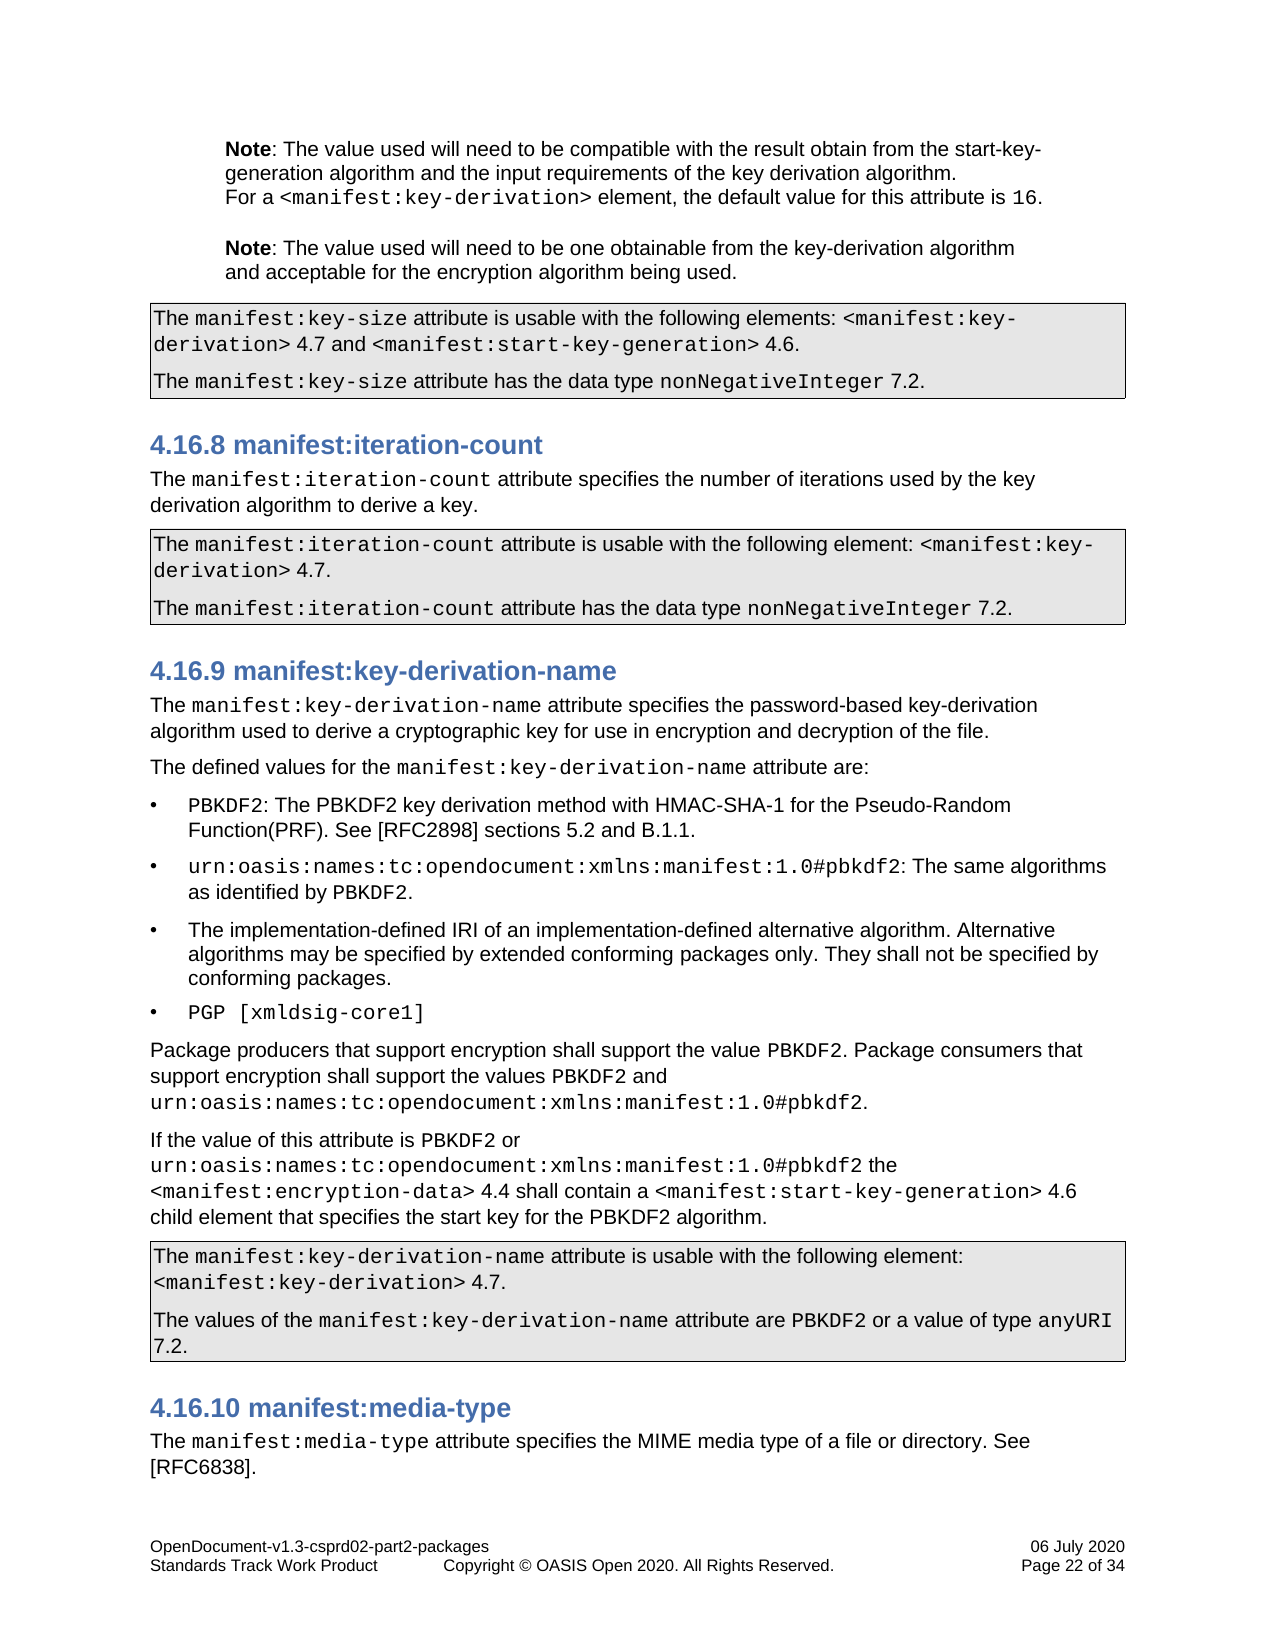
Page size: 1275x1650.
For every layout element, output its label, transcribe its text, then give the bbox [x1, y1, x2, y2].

list The manifest:iteration-count attribute has the data type nonNegativeInteger 7.2. [151, 592, 1125, 624]
list The manifest:key-size attribute is usable with the following elements: <manifest:key-derivation> 4.7 and <manifest:start-key-generation> 4.6. [151, 304, 1125, 357]
list The manifest:iteration-count attribute is usable with the following element: <manifest:key-derivation> 4.7. [151, 530, 1125, 583]
subtitle manifest:iteration-count [150, 429, 1125, 461]
list The manifest:key-size attribute has the data type nonNegativeInteger 7.2. [151, 366, 1125, 398]
list The implementation-defined IRI of an implementation-defined alternative algorithm. Alternative algorithms may be specified by extended conforming packages only. They shall not be specified by conforming packages. [150, 918, 1125, 990]
subtitle manifest:key-derivation-name [150, 655, 1125, 687]
text The manifest:iteration-count attribute specifies the number of iterations used by the key derivation algorithm to derive a key. [150, 467, 1125, 516]
text If the value of this attribute is PBKDF2 or urn:oasis:names:tc:opendocument:xmlns:manifest:1.0#pbkdf2 the <manifest:encryption-data> 4.4 shall contain a <manifest:start-key-generation> 4.6 child element that specifies the start key for the PBKDF2 algorithm. [150, 1127, 1125, 1229]
text The defined values for the manifest:key-derivation-name attribute are: [150, 754, 1125, 780]
text The manifest:key-derivation-name attribute specifies the password-based key-derivation algorithm used to derive a cryptographic key for use in encryption and decryption of the file. [150, 693, 1125, 742]
subtitle manifest:media-type [150, 1392, 1125, 1423]
list The manifest:key-derivation-name attribute is usable with the following element: <manifest:key-derivation> 4.7. [151, 1242, 1125, 1296]
text Note: The value used will need to be one obtainable from the key-derivation algorithm and acceptable for the encryption algorithm being used. [225, 236, 1050, 284]
text Package producers that support encryption shall support the value PBKDF2. Package consumers that support encryption shall support the values PBKDF2 and urn:oasis:names:tc:opendocument:xmlns:manifest:1.0#pbkdf2. [150, 1038, 1125, 1115]
list urn:oasis:names:tc:opendocument:xmlns:manifest:1.0#pbkdf2: The same algorithms as identified by PBKDF2. [150, 854, 1125, 906]
list PBKDF2: The PBKDF2 key derivation method with HMAC-SHA-1 for the Pseudo-Random Function(PRF). See [RFC2898] sections 5.2 and B.1.1. [150, 792, 1125, 842]
list PGP [xmldsig-core1] [150, 1002, 1125, 1026]
text The manifest:media-type attribute specifies the MIME media type of a file or directory. See [RFC6838]. [150, 1429, 1125, 1479]
text Note: The value used will need to be compatible with the result obtain from the start-key-generation algorithm and the input requirements of the key derivation algorithm. For a <manifest:key-derivation> element, the default value for this attribute is 16. [225, 137, 1050, 211]
list The values of the manifest:key-derivation-name attribute are PBKDF2 or a value of type anyURI 7.2. [151, 1305, 1125, 1361]
